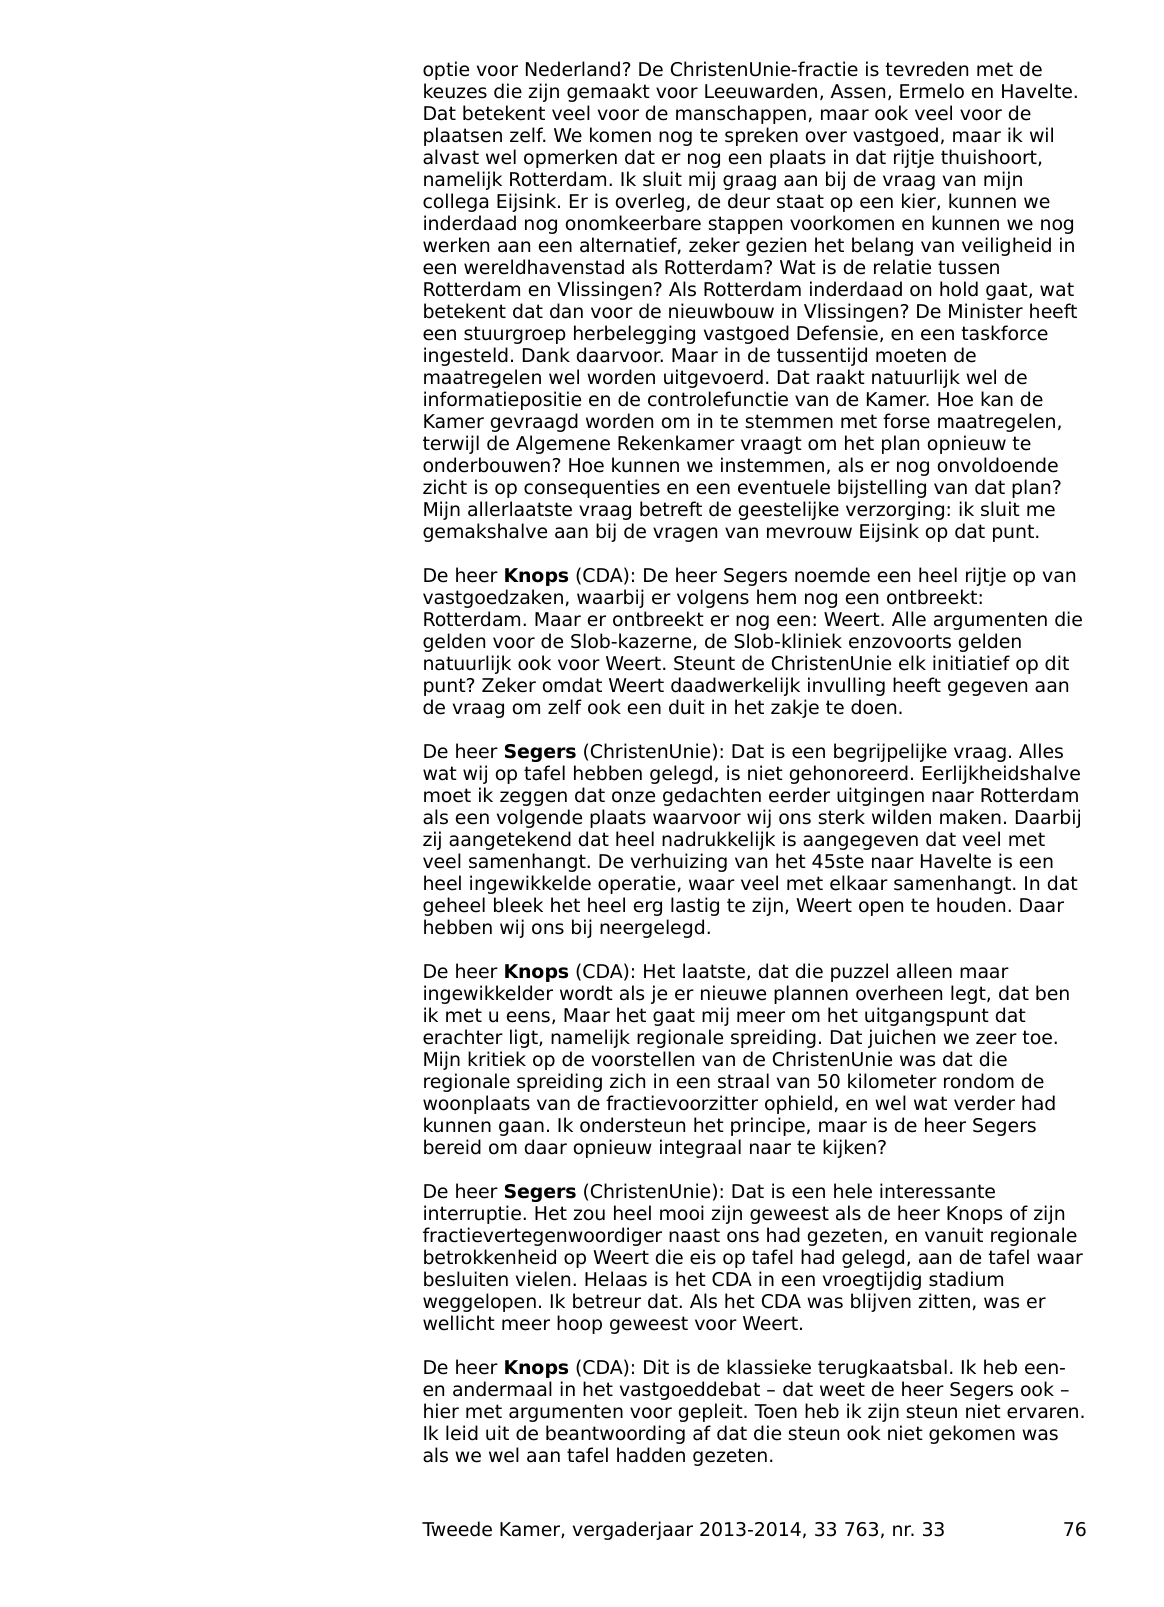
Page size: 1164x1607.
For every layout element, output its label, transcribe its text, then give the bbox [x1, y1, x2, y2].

text De heer Knops (CDA): Het laatste, dat die puzzel alleen maar ingewikkelder wordt als je er nieuwe plannen overheen legt, dat ben ik met u eens, Maar het gaat mij meer om het uitgangspunt dat erachter ligt, namelijk regionale spreiding. Dat juichen we zeer toe. Mijn kritiek op de voorstellen van de ChristenUnie was dat die regionale spreiding zich in een straal van 50 kilometer rondom de woonplaats van de fractievoorzitter ophield, en wel wat verder had kunnen gaan. Ik ondersteun het principe, maar is de heer Segers bereid om daar opnieuw integraal naar te kijken? [422, 961, 1087, 1159]
text De heer Segers (ChristenUnie): Dat is een begrijpelijke vraag. Alles wat wij op tafel hebben gelegd, is niet gehonoreerd. Eerlijkheidshalve moet ik zeggen dat onze gedachten eerder uitgingen naar Rotterdam als een volgende plaats waarvoor wij ons sterk wilden maken. Daarbij zij aangetekend dat heel nadrukkelijk is aangegeven dat veel met veel samenhangt. De verhuizing van het 45ste naar Havelte is een heel ingewikkelde operatie, waar veel met elkaar samenhangt. In dat geheel bleek het heel erg lastig te zijn, Weert open te houden. Daar hebben wij ons bij neergelegd. [422, 741, 1087, 939]
text De heer Knops (CDA): Dit is de klassieke terugkaatsbal. Ik heb een- en andermaal in het vastgoeddebat – dat weet de heer Segers ook – hier met argumenten voor gepleit. Toen heb ik zijn steun niet ervaren. Ik leid uit de beantwoording af dat die steun ook niet gekomen was als we wel aan tafel hadden gezeten. [422, 1357, 1087, 1467]
text optie voor Nederland? De ChristenUnie-fractie is tevreden met de keuzes die zijn gemaakt voor Leeuwarden, Assen, Ermelo en Havelte. Dat betekent veel voor de manschappen, maar ook veel voor de plaatsen zelf. We komen nog te spreken over vastgoed, maar ik wil alvast wel opmerken dat er nog een plaats in dat rijtje thuishoort, namelijk Rotterdam. Ik sluit mij graag aan bij de vraag van mijn collega Eijsink. Er is overleg, de deur staat op een kier, kunnen we inderdaad nog onomkeerbare stappen voorkomen en kunnen we nog werken aan een alternatief, zeker gezien het belang van veiligheid in een wereldhavenstad als Rotterdam? Wat is de relatie tussen Rotterdam en Vlissingen? Als Rotterdam inderdaad on hold gaat, wat betekent dat dan voor de nieuwbouw in Vlissingen? De Minister heeft een stuurgroep herbelegging vastgoed Defensie, en een taskforce ingesteld. Dank daarvoor. Maar in de tussentijd moeten de maatregelen wel worden uitgevoerd. Dat raakt natuurlijk wel de informatiepositie en de controlefunctie van de Kamer. Hoe kan de Kamer gevraagd worden om in te stemmen met forse maatregelen, terwijl de Algemene Rekenkamer vraagt om het plan opnieuw te onderbouwen? Hoe kunnen we instemmen, als er nog onvoldoende zicht is op consequenties en een eventuele bijstelling van dat plan? Mijn allerlaatste vraag betreft de geestelijke verzorging: ik sluit me gemakshalve aan bij de vragen van mevrouw Eijsink op dat punt. [422, 59, 1087, 543]
text De heer Segers (ChristenUnie): Dat is een hele interessante interruptie. Het zou heel mooi zijn geweest als de heer Knops of zijn fractievertegenwoordiger naast ons had gezeten, en vanuit regionale betrokkenheid op Weert die eis op tafel had gelegd, aan de tafel waar besluiten vielen. Helaas is het CDA in een vroegtijdig stadium weggelopen. Ik betreur dat. Als het CDA was blijven zitten, was er wellicht meer hoop geweest voor Weert. [422, 1181, 1087, 1335]
text De heer Knops (CDA): De heer Segers noemde een heel rijtje op van vastgoedzaken, waarbij er volgens hem nog een ontbreekt: Rotterdam. Maar er ontbreekt er nog een: Weert. Alle argumenten die gelden voor de Slob-kazerne, de Slob-kliniek enzovoorts gelden natuurlijk ook voor Weert. Steunt de ChristenUnie elk initiatief op dit punt? Zeker omdat Weert daadwerkelijk invulling heeft gegeven aan de vraag om zelf ook een duit in het zakje te doen. [422, 565, 1087, 719]
